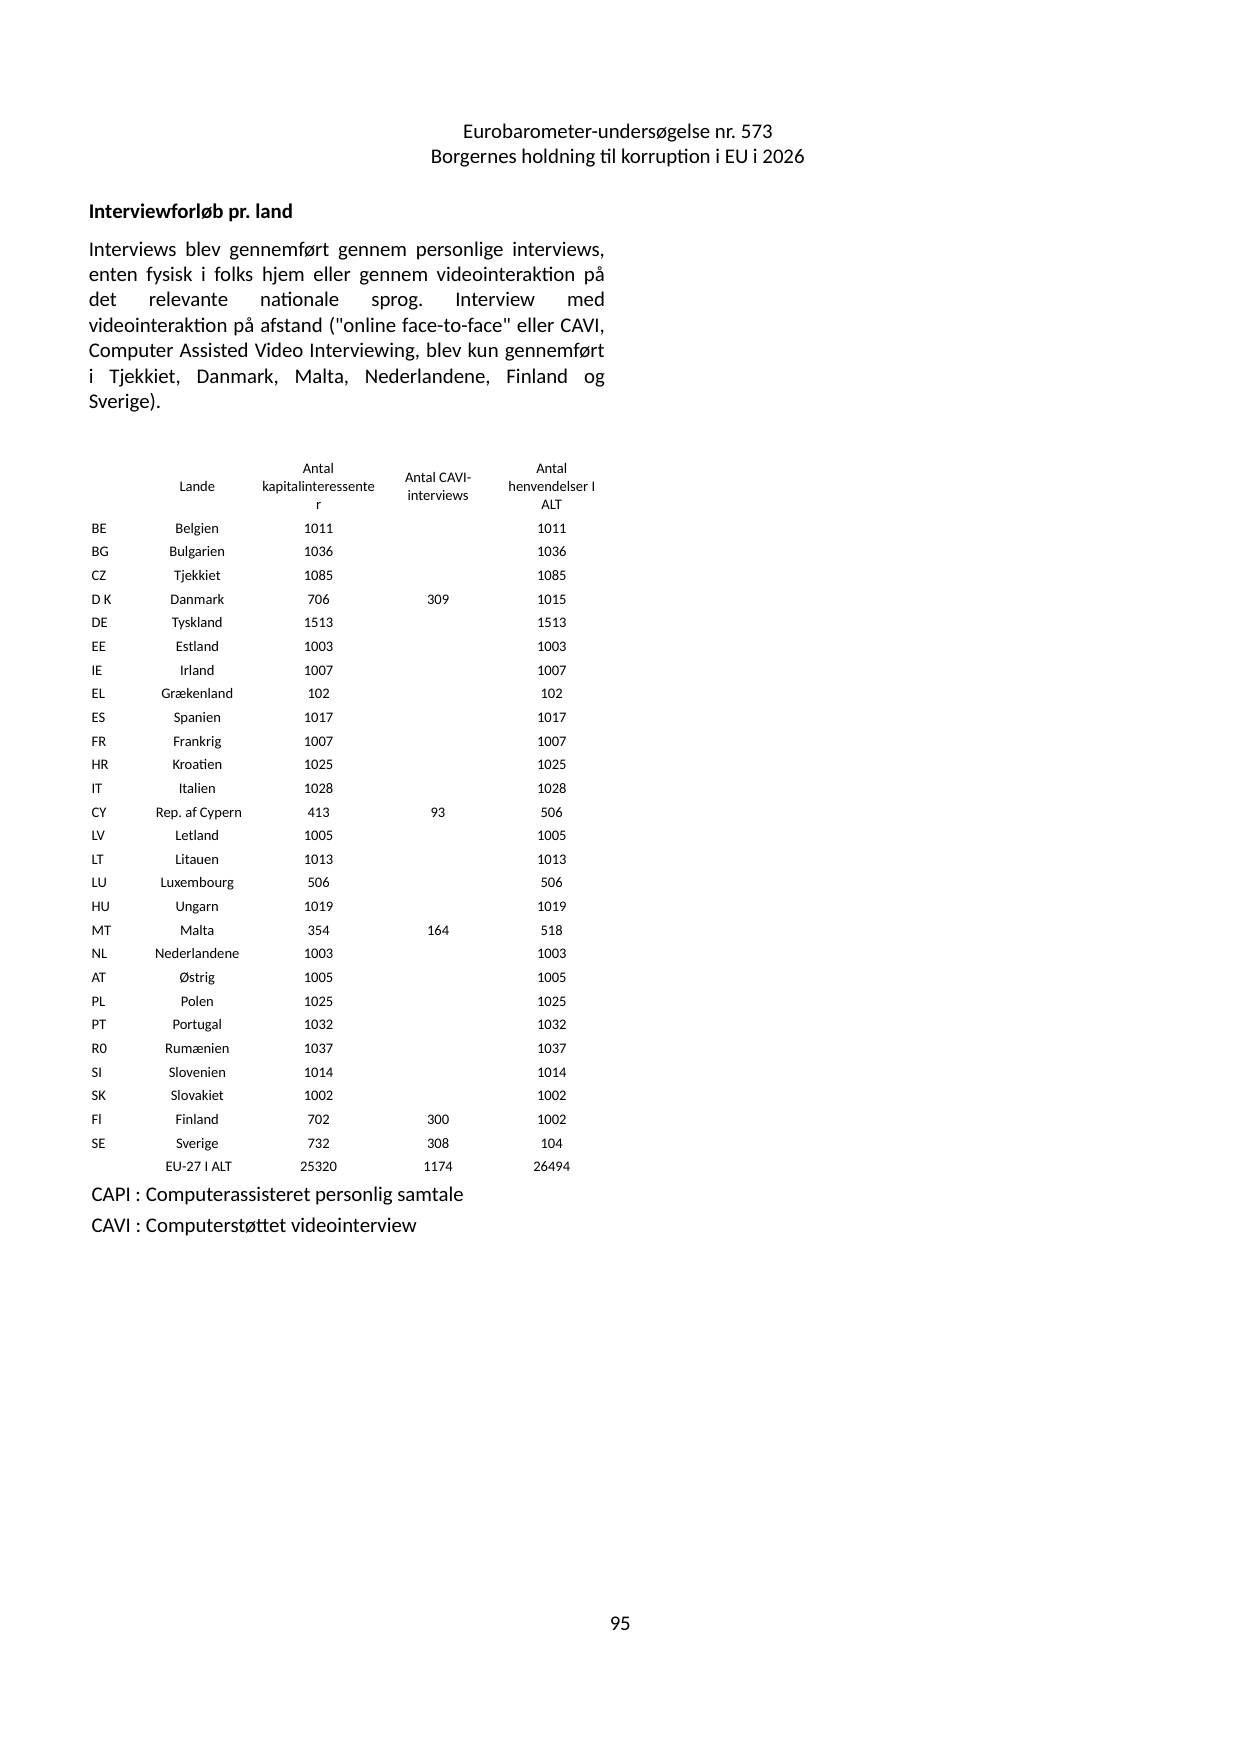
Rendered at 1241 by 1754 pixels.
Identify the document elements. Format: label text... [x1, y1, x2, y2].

table_cell 102 [259, 682, 378, 705]
table_cell [378, 705, 498, 729]
table_cell 1003 [259, 634, 378, 658]
table_cell [378, 634, 498, 658]
table_header Lande [139, 457, 258, 516]
table_cell 1032 [259, 1013, 378, 1036]
table_cell D K [89, 587, 139, 611]
table_cell PL [89, 989, 139, 1013]
table_cell 1007 [259, 658, 378, 682]
table_cell EE [89, 634, 139, 658]
table_cell [378, 540, 498, 563]
table_cell SE [89, 1131, 139, 1154]
table_cell NL [89, 942, 139, 965]
table_cell 1005 [259, 965, 378, 989]
table_cell Slovakiet [139, 1084, 258, 1107]
table_cell 1085 [498, 564, 605, 587]
table_cell BG [89, 540, 139, 563]
table_cell Kroatien [139, 753, 258, 776]
table_cell Tjekkiet [139, 564, 258, 587]
table_cell 1032 [498, 1013, 605, 1036]
table_cell DE [89, 611, 139, 634]
table_cell 1015 [498, 587, 605, 611]
table_cell [378, 989, 498, 1013]
table_cell 1013 [498, 847, 605, 871]
table_cell LU [89, 871, 139, 894]
table_cell 1019 [259, 895, 378, 918]
table_cell [378, 1084, 498, 1107]
table_cell 354 [259, 918, 378, 942]
table_cell CZ [89, 564, 139, 587]
table_cell [378, 682, 498, 705]
table_cell Irland [139, 658, 258, 682]
table_cell [89, 1155, 139, 1178]
table_cell AT [89, 965, 139, 989]
table_cell 1017 [259, 705, 378, 729]
table_header Antal henvendelser I ALT [498, 457, 605, 516]
table_cell 732 [259, 1131, 378, 1154]
table_cell CAPI : Computerassisteret personlig samtale [89, 1178, 605, 1209]
table_cell 1019 [498, 895, 605, 918]
table_cell [378, 871, 498, 894]
table_cell 1036 [498, 540, 605, 563]
table_cell CAVI : Computerstøttet videointerview [89, 1210, 605, 1241]
table_cell Estland [139, 634, 258, 658]
table_cell 1003 [498, 634, 605, 658]
table_cell Tyskland [139, 611, 258, 634]
table_cell Ungarn [139, 895, 258, 918]
table_cell 1017 [498, 705, 605, 729]
table_cell 1037 [498, 1036, 605, 1060]
table_header [89, 457, 139, 516]
table_cell 1513 [498, 611, 605, 634]
table_cell MT [89, 918, 139, 942]
table_cell 1513 [259, 611, 378, 634]
table_cell Frankrig [139, 729, 258, 753]
table_cell IT [89, 776, 139, 800]
table_header Antal CAVI-interviews [378, 457, 498, 516]
table_cell 1036 [259, 540, 378, 563]
table_cell [378, 611, 498, 634]
table_cell 25320 [259, 1155, 378, 1178]
table_cell 164 [378, 918, 498, 942]
table_cell 309 [378, 587, 498, 611]
table_cell 1025 [259, 753, 378, 776]
table_cell HR [89, 753, 139, 776]
table_cell [378, 564, 498, 587]
table_cell [378, 776, 498, 800]
table_cell [378, 824, 498, 847]
table_cell BE [89, 516, 139, 540]
table_cell 1007 [498, 658, 605, 682]
table_cell Danmark [139, 587, 258, 611]
table_cell Slovenien [139, 1060, 258, 1084]
table_cell CY [89, 800, 139, 823]
table_cell Bulgarien [139, 540, 258, 563]
text Interviewforløb pr. land [88, 198, 605, 224]
table_cell ES [89, 705, 139, 729]
table_cell 308 [378, 1131, 498, 1154]
table_cell 1002 [498, 1107, 605, 1131]
table_cell Grækenland [139, 682, 258, 705]
table_cell 1014 [259, 1060, 378, 1084]
table_cell SI [89, 1060, 139, 1084]
table_cell Finland [139, 1107, 258, 1131]
table_cell 702 [259, 1107, 378, 1131]
table_cell [378, 847, 498, 871]
table_cell 1014 [498, 1060, 605, 1084]
table_cell 1025 [498, 989, 605, 1013]
table_cell SK [89, 1084, 139, 1107]
table_cell 1028 [498, 776, 605, 800]
table_cell Letland [139, 824, 258, 847]
table_cell Rumænien [139, 1036, 258, 1060]
table_cell Østrig [139, 965, 258, 989]
table_cell 300 [378, 1107, 498, 1131]
table_cell 1011 [498, 516, 605, 540]
table_cell 506 [498, 871, 605, 894]
table_cell 1085 [259, 564, 378, 587]
table_cell [378, 1036, 498, 1060]
table_cell [378, 1060, 498, 1084]
table_cell Polen [139, 989, 258, 1013]
table_cell EU-27 I ALT [139, 1155, 258, 1178]
table_cell 518 [498, 918, 605, 942]
table_cell [378, 729, 498, 753]
table_cell 1005 [259, 824, 378, 847]
table_cell 1007 [259, 729, 378, 753]
table_cell [378, 942, 498, 965]
table_cell IE [89, 658, 139, 682]
table_cell 506 [259, 871, 378, 894]
table_cell 1003 [498, 942, 605, 965]
table_cell Rep. af Cypern [139, 800, 258, 823]
table_cell 706 [259, 587, 378, 611]
table_cell 102 [498, 682, 605, 705]
table_cell 1013 [259, 847, 378, 871]
table_cell Portugal [139, 1013, 258, 1036]
table_cell 93 [378, 800, 498, 823]
table_cell EL [89, 682, 139, 705]
table_cell 26494 [498, 1155, 605, 1178]
table_cell 1037 [259, 1036, 378, 1060]
table_cell 1025 [498, 753, 605, 776]
table_cell Italien [139, 776, 258, 800]
table_cell Belgien [139, 516, 258, 540]
table_cell [378, 895, 498, 918]
table_cell Litauen [139, 847, 258, 871]
table_cell LT [89, 847, 139, 871]
table_cell Fl [89, 1107, 139, 1131]
table_cell 104 [498, 1131, 605, 1154]
table_cell [378, 1013, 498, 1036]
table_cell [378, 753, 498, 776]
table_cell Sverige [139, 1131, 258, 1154]
table_cell [378, 516, 498, 540]
table_cell 1005 [498, 824, 605, 847]
text Interviews blev gennemført gennem personlige interviews, enten fysisk i folks hjem eller gennem videointeraktion på det relevante nationale sprog. Interview med videointeraktion på afstand ("online face-to-face" eller CAVI, Computer Assisted Video Interviewing, blev kun gennemført i Tjekkiet, Danmark, Malta, Nederlandene, Finland og Sverige). [88, 236, 605, 414]
table_cell Malta [139, 918, 258, 942]
table_cell 1174 [378, 1155, 498, 1178]
table_cell 1003 [259, 942, 378, 965]
table_cell Luxembourg [139, 871, 258, 894]
table_cell HU [89, 895, 139, 918]
table_cell [378, 965, 498, 989]
table_cell 1025 [259, 989, 378, 1013]
table_cell LV [89, 824, 139, 847]
table_cell 1007 [498, 729, 605, 753]
table_cell Spanien [139, 705, 258, 729]
table_cell 1002 [259, 1084, 378, 1107]
table_header Antal kapitalinteressenter [259, 457, 378, 516]
table_cell 1028 [259, 776, 378, 800]
table_cell PT [89, 1013, 139, 1036]
table_cell [378, 658, 498, 682]
table_cell 1005 [498, 965, 605, 989]
table_cell Nederlandene [139, 942, 258, 965]
table_cell 1002 [498, 1084, 605, 1107]
table_cell FR [89, 729, 139, 753]
table_cell R0 [89, 1036, 139, 1060]
table_cell 1011 [259, 516, 378, 540]
table_cell 506 [498, 800, 605, 823]
table_cell 413 [259, 800, 378, 823]
